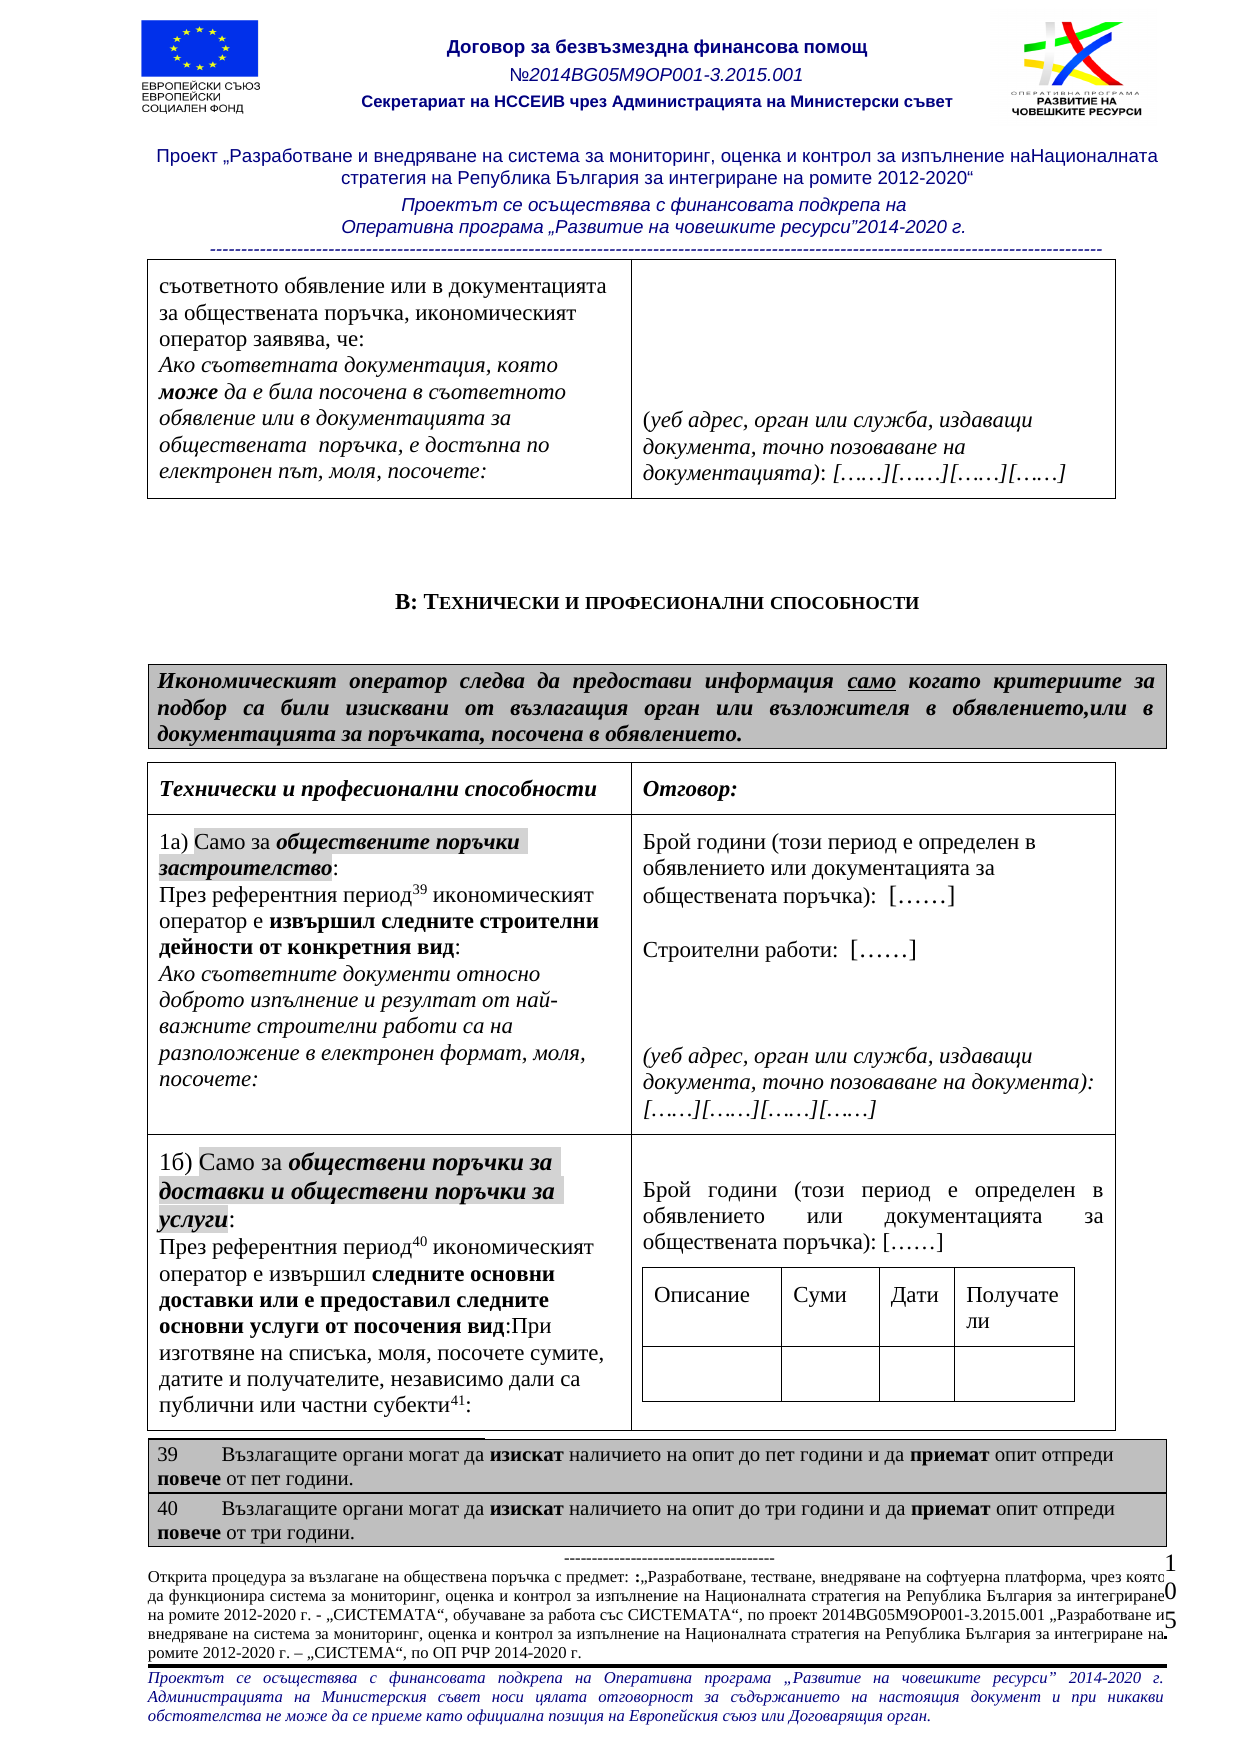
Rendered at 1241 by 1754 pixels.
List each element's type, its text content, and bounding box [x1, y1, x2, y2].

text Икономическият оператор следва да предостави информация само когато критериите за подбор са били изисквани от възлагащия орган или възложителя в обявлението,или в документацията за поръчката, посочена в обявлението. [149, 665, 1166, 748]
table_cell Брой години (този период е определен в обявлението или документацията за обществената поръчка): [……] [632, 1135, 1115, 1430]
table_cell съответното обявление или в документацията за обществената поръчка, икономическият оператор заявява, че: Ако съответната документация, която може да е била посочена в съответното обявление или в документацията за обществената поръчка, е достъпна по електронен път, моля, посочете: [148, 260, 631, 498]
table_cell [955, 1347, 1074, 1401]
table_cell 1а) Само за обществените поръчки застроителство: През референтния период икономическият оператор е извършил следните строителни дейности от конкретния вид: Ако съответните документи относно доброто изпълнение и резултат от най-важните строителни работи са на разположение в електронен формат, моля, посочете: [148, 815, 631, 1133]
table_cell Брой години (този период е определен в обявлението или документацията за обществената поръчка): [……] Строителни работи: [……] (уеб адрес, орган или служба, издаващи документа, точно позоваване на документа): [……][……][……][……] [632, 815, 1115, 1133]
table_header Технически и професионални способности [148, 763, 631, 814]
table_header Отговор: [632, 763, 1115, 814]
table_cell [880, 1347, 954, 1401]
table_header Суми [782, 1268, 879, 1346]
table_header Дати [880, 1268, 954, 1346]
table_cell [643, 1347, 781, 1401]
table_cell (уеб адрес, орган или служба, издаващи документа, точно позоваване на документацията): [……][……][……][……] [632, 260, 1115, 498]
table_header Получатели [955, 1268, 1074, 1346]
table_cell [782, 1347, 879, 1401]
table_cell 1б) Само за обществени поръчки за доставки и обществени поръчки за услуги: През референтния период икономическият оператор е извършил следните основни доставки или е предоставил следните основни услуги от посочения вид:При изготвяне на списъка, моля, посочете сумите, датите и получателите, независимо дали са публични или частни субекти: [148, 1135, 631, 1430]
table_header Описание [643, 1268, 781, 1346]
text В: Технически и професионални способности [148, 588, 1167, 614]
